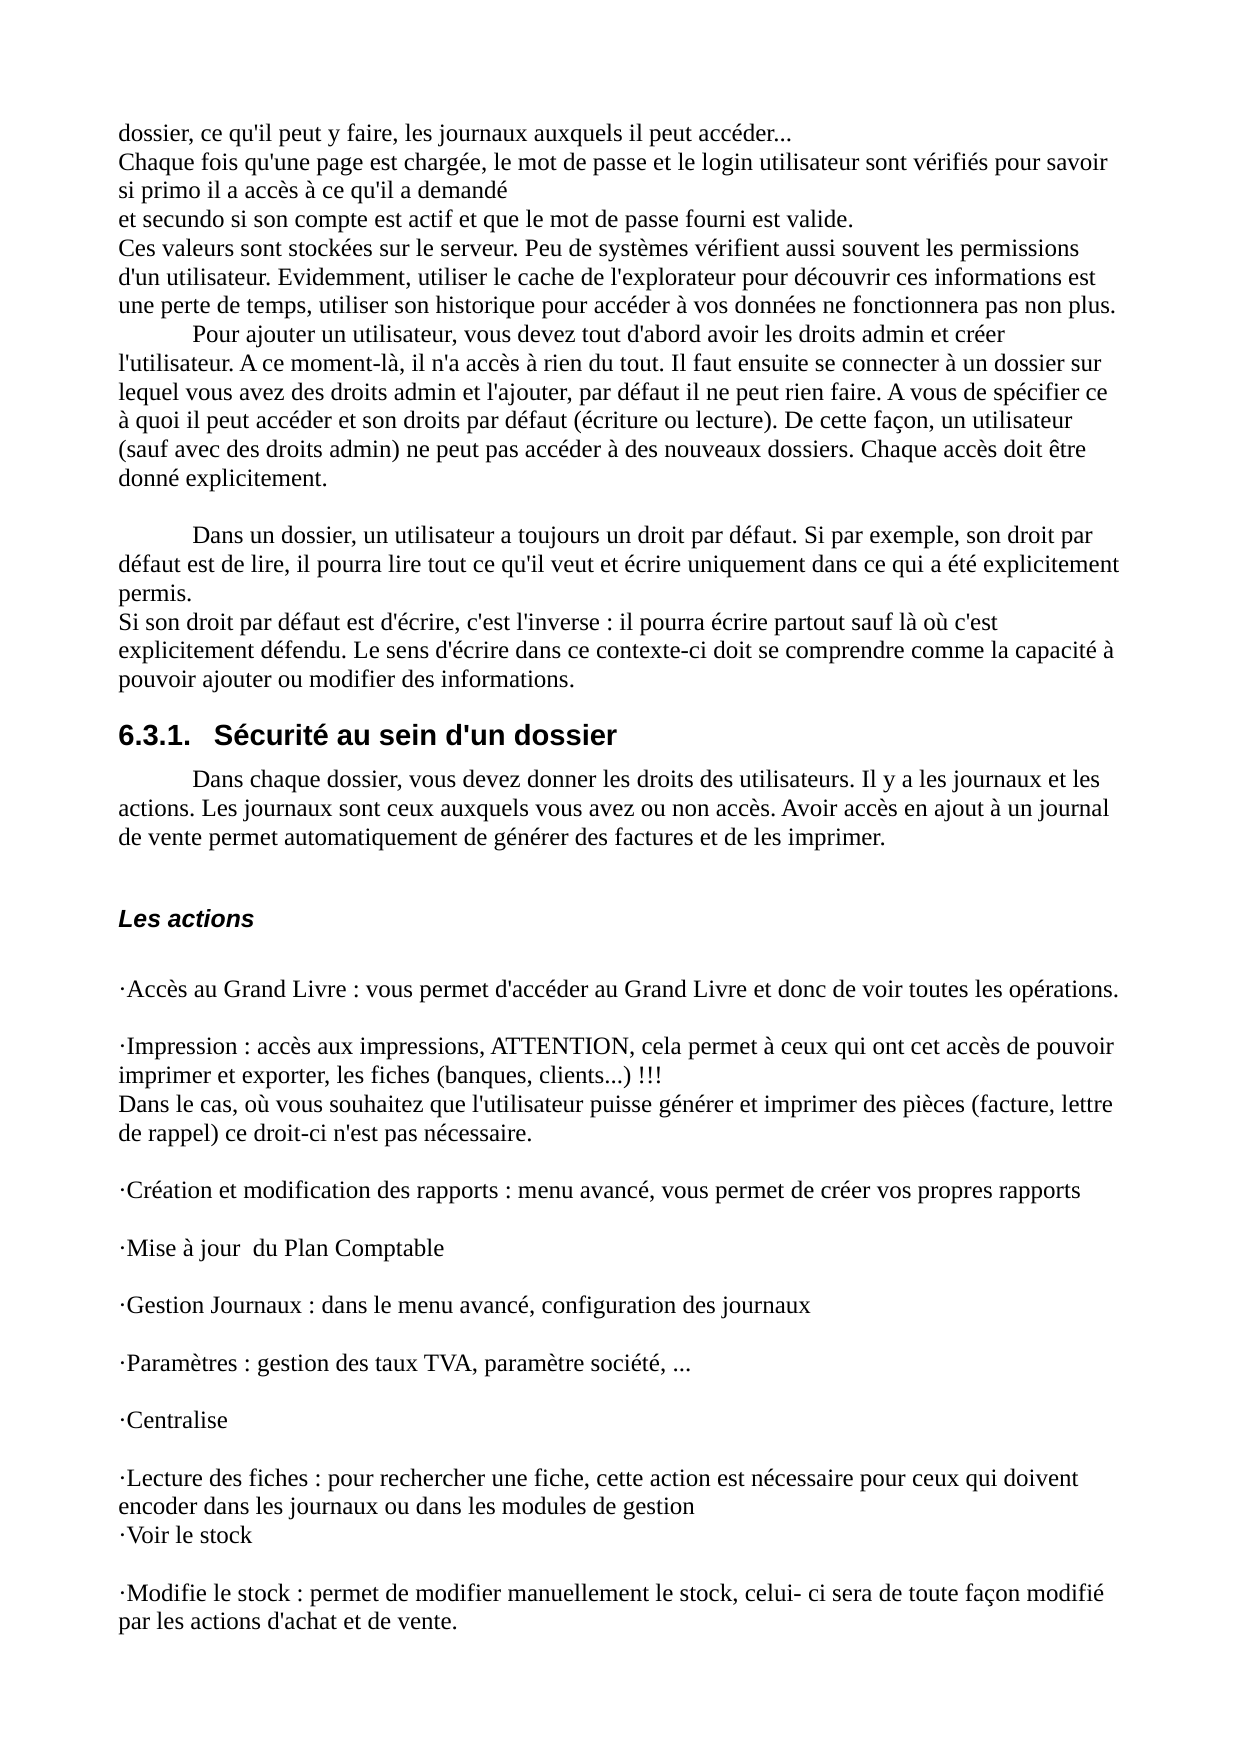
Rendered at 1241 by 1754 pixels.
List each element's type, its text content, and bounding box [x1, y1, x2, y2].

text Dans le cas, où vous souhaitez que l'utilisateur puisse générer et imprimer des pièces (facture, lettre de rappel) ce droit-ci n'est pas nécessaire. [118, 1089, 1122, 1146]
text ·Mise à jour du Plan Comptable [118, 1233, 1122, 1261]
text Dans chaque dossier, vous devez donner les droits des utilisateurs. Il y a les journaux et les actions. Les journaux sont ceux auxquels vous avez ou non accès. Avoir accès en ajout à un journal de vente permet automatiquement de générer des factures et de les imprimer. [118, 764, 1122, 850]
text Si son droit par défaut est d'écrire, c'est l'inverse : il pourra écrire partout sauf là où c'est explicitement défendu. Le sens d'écrire dans ce contexte-ci doit se comprendre comme la capacité à pouvoir ajouter ou modifier des informations. [118, 607, 1122, 693]
subtitle Sécurité au sein d'un dossier [118, 718, 1122, 752]
text et secundo si son compte est actif et que le mot de passe fourni est valide. [118, 204, 1122, 233]
text dossier, ce qu'il peut y faire, les journaux auxquels il peut accéder... [118, 118, 1122, 147]
text ·Centralise [118, 1405, 1122, 1434]
text ·Voir le stock [118, 1520, 1122, 1549]
text ·Lecture des fiches : pour rechercher une fiche, cette action est nécessaire pour ceux qui doivent encoder dans les journaux ou dans les modules de gestion [118, 1463, 1122, 1520]
text Dans un dossier, un utilisateur a toujours un droit par défaut. Si par exemple, son droit par défaut est de lire, il pourra lire tout ce qu'il veut et écrire uniquement dans ce qui a été explicitement permis. [118, 521, 1122, 607]
text Ces valeurs sont stockées sur le serveur. Peu de systèmes vérifient aussi souvent les permissions d'un utilisateur. Evidemment, utiliser le cache de l'explorateur pour découvrir ces informations est une perte de temps, utiliser son historique pour accéder à vos données ne fonctionnera pas non plus. [118, 233, 1122, 319]
subtitle Les actions [118, 904, 1122, 933]
text ·Paramètres : gestion des taux TVA, paramètre société, ... [118, 1348, 1122, 1376]
text ·Modifie le stock : permet de modifier manuellement le stock, celui- ci sera de toute façon modifié par les actions d'achat et de vente. [118, 1578, 1122, 1635]
text ·Gestion Journaux : dans le menu avancé, configuration des journaux [118, 1290, 1122, 1319]
text Chaque fois qu'une page est chargée, le mot de passe et le login utilisateur sont vérifiés pour savoir si primo il a accès à ce qu'il a demandé [118, 147, 1122, 204]
text ·Accès au Grand Livre : vous permet d'accéder au Grand Livre et donc de voir toutes les opérations. [118, 974, 1122, 1003]
text Pour ajouter un utilisateur, vous devez tout d'abord avoir les droits admin et créer l'utilisateur. A ce moment-là, il n'a accès à rien du tout. Il faut ensuite se connecter à un dossier sur lequel vous avez des droits admin et l'ajouter, par défaut il ne peut rien faire. A vous de spécifier ce à quoi il peut accéder et son droits par défaut (écriture ou lecture). De cette façon, un utilisateur (sauf avec des droits admin) ne peut pas accéder à des nouveaux dossiers. Chaque accès doit être donné explicitement. [118, 319, 1122, 492]
text ·Impression : accès aux impressions, ATTENTION, cela permet à ceux qui ont cet accès de pouvoir imprimer et exporter, les fiches (banques, clients...) !!! [118, 1031, 1122, 1089]
text ·Création et modification des rapports : menu avancé, vous permet de créer vos propres rapports [118, 1175, 1122, 1204]
